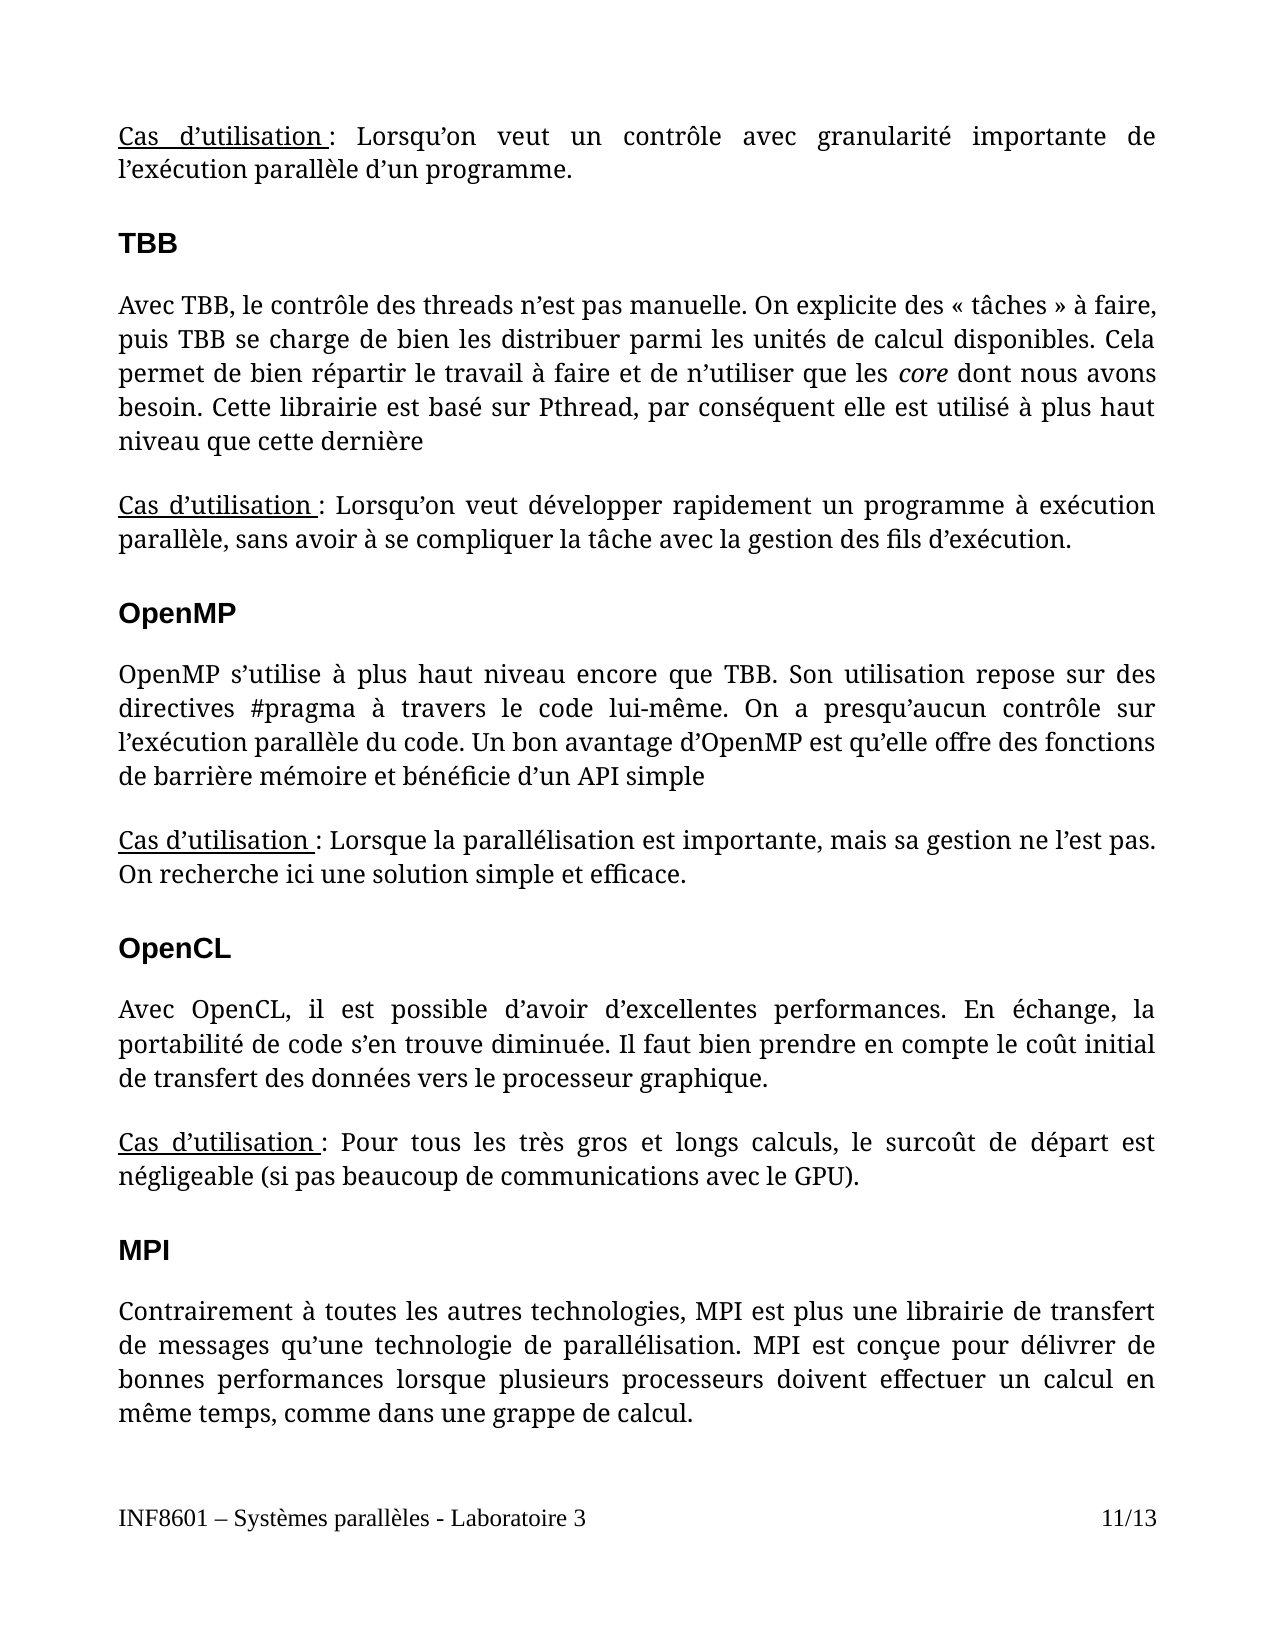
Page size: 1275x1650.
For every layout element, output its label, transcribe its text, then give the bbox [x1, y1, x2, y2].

text Cas d’utilisation : Lorsque la parallélisation est importante, mais sa gestion ne l’est pas. On recherche ici une solution simple et efficace. [118, 823, 1157, 891]
text Contrairement à toutes les autres technologies, MPI est plus une librairie de transfert de messages qu’une technologie de parallélisation. MPI est conçue pour délivrer de bonnes performances lorsque plusieurs processeurs doivent effectuer un calcul en même temps, comme dans une grappe de calcul. [118, 1293, 1157, 1430]
subtitle MPI [118, 1232, 1157, 1266]
text Avec OpenCL, il est possible d’avoir d’excellentes performances. En échange, la portabilité de code s’en trouve diminuée. Il faut bien prendre en compte le coût initial de transfert des données vers le processeur graphique. [118, 992, 1157, 1094]
text Avec TBB, le contrôle des threads n’est pas manuelle. On explicite des « tâches » à faire, puis TBB se charge de bien les distribuer parmi les unités de calcul disponibles. Cela permet de bien répartir le travail à faire et de n’utiliser que les core dont nous avons besoin. Cette librairie est basé sur Pthread, par conséquent elle est utilisé à plus haut niveau que cette dernière [118, 287, 1157, 458]
subtitle OpenMP [118, 596, 1157, 629]
text OpenMP s’utilise à plus haut niveau encore que TBB. Son utilisation repose sur des directives #pragma à travers le code lui-même. On a presqu’aucun contrôle sur l’exécution parallèle du code. Un bon avantage d’OpenMP est qu’elle offre des fonctions de barrière mémoire et bénéficie d’un API simple [118, 657, 1157, 793]
text Cas d’utilisation : Pour tous les très gros et longs calculs, le surcoût de départ est négligeable (si pas beaucoup de communications avec le GPU). [118, 1124, 1157, 1192]
subtitle OpenCL [118, 931, 1157, 965]
subtitle TBB [118, 226, 1157, 260]
text Cas d’utilisation : Lorsqu’on veut développer rapidement un programme à exécution parallèle, sans avoir à se compliquer la tâche avec la gestion des fils d’exécution. [118, 488, 1157, 556]
text Cas d’utilisation : Lorsqu’on veut un contrôle avec granularité importante de l’exécution parallèle d’un programme. [118, 118, 1157, 186]
